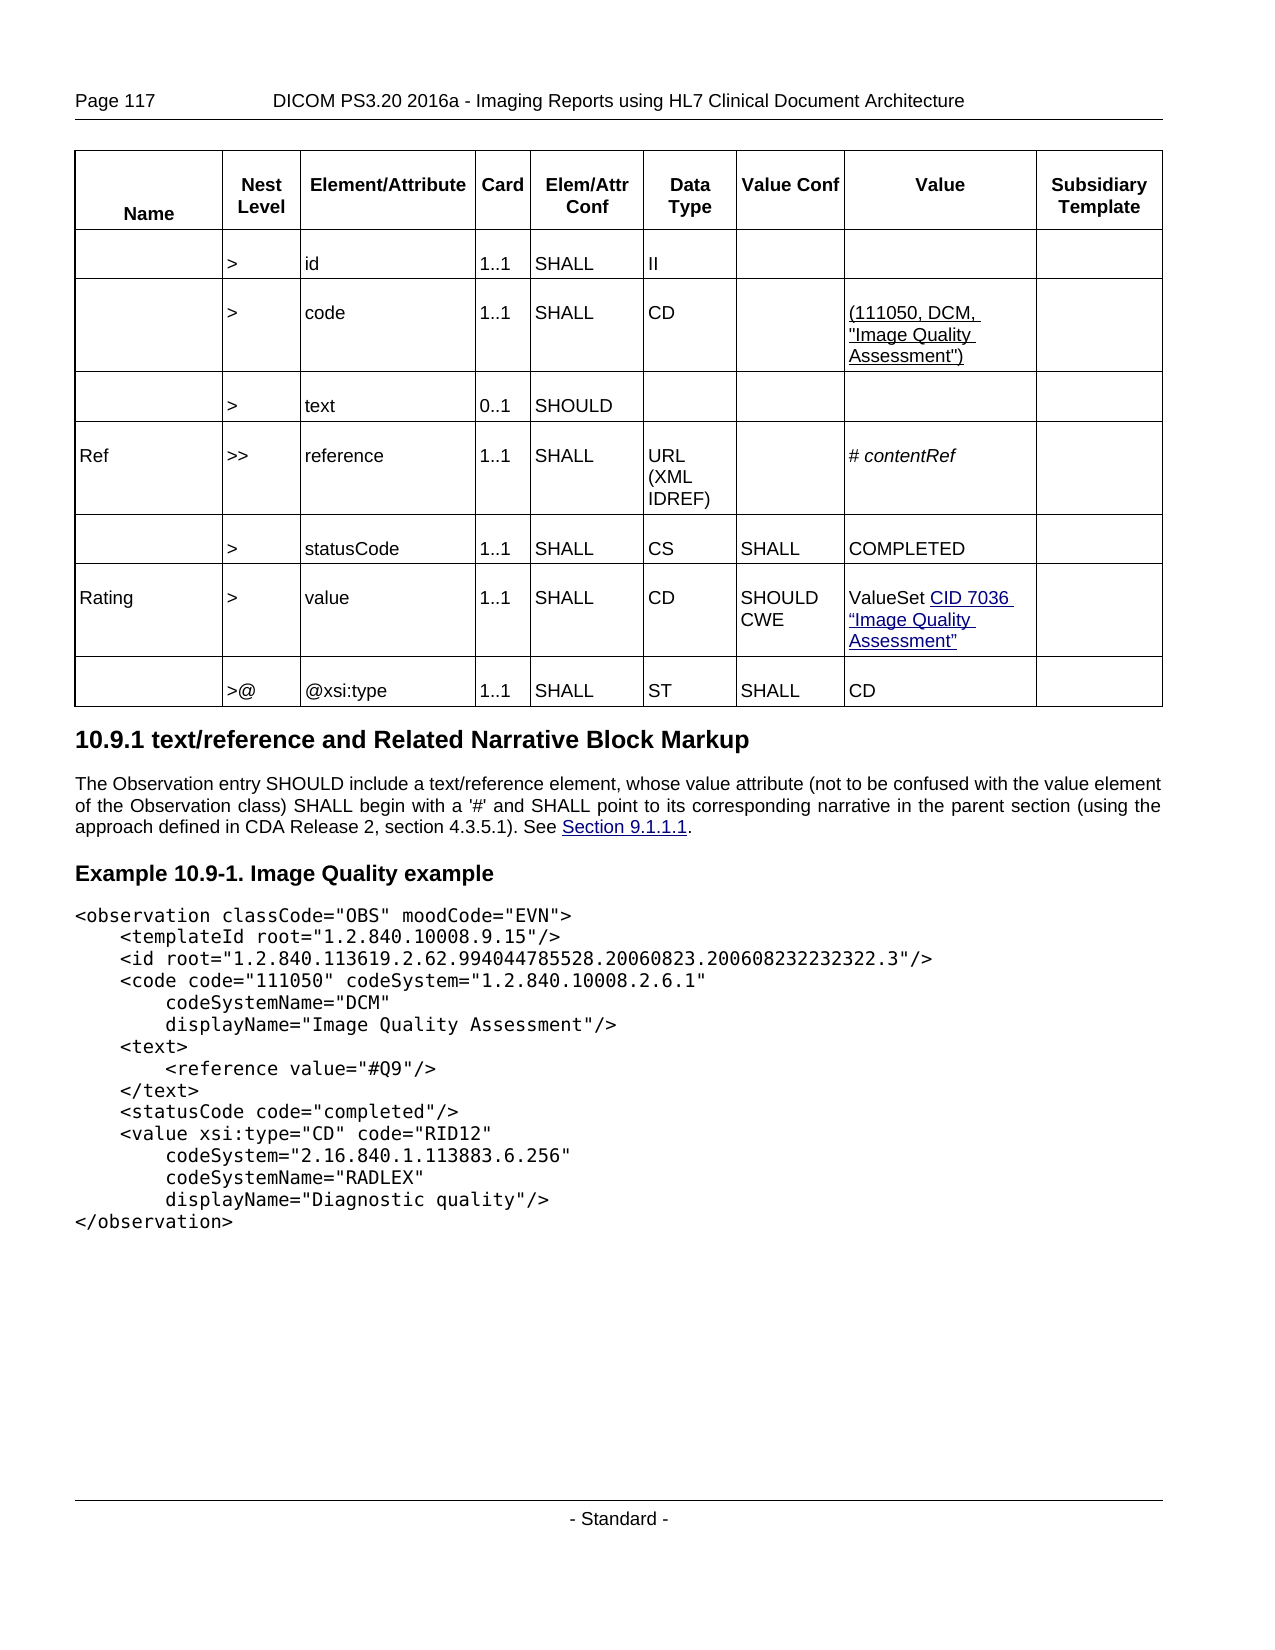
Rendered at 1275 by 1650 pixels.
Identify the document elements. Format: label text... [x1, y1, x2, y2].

table_header Elem/Attr Conf [531, 151, 643, 228]
table_header Data Type [644, 151, 736, 228]
table_cell [1037, 230, 1162, 278]
text <observation classCode="OBS" moodCode="EVN"> <templateId root="1.2.840.10008.9.15"/> <id root="1.2.840.113619.2.62.994044785528.20060823.200608232232322.3"/> <code code="111050" codeSystem="1.2.840.10008.2.6.1" codeSystemName="DCM" displayName="Image Quality Assessment"/> <text> <reference value="#Q9"/> </text> <statusCode code="completed"/> <value xsi:type="CD" code="RID12" codeSystem="2.16.840.1.113883.6.256" codeSystemName="RADLEX" displayName="Diagnostic quality"/> </observation> [75, 905, 1162, 1233]
table_cell 1..1 [476, 422, 530, 513]
table_cell [737, 422, 844, 513]
table_cell [737, 230, 844, 278]
table_cell COMPLETED [845, 515, 1036, 563]
table_cell SHOULD CWE [737, 564, 844, 656]
table_cell code [301, 279, 475, 371]
table_cell II [644, 230, 736, 278]
table_cell value [301, 564, 475, 656]
table_cell [1037, 515, 1162, 563]
table_cell >> [223, 422, 300, 513]
table_cell SHALL [531, 422, 643, 513]
text The Observation entry SHOULD include a text/reference element, whose value attribute (not to be confused with the value element of the Observation class) SHALL begin with a '#' and SHALL point to its corresponding narrative in the parent section (using the approach defined in CDA Release 2, section 4.3.5.1). See Section 9.1.1.1. [75, 773, 1162, 838]
table_cell [1037, 279, 1162, 371]
table_cell CS [644, 515, 736, 563]
table_cell id [301, 230, 475, 278]
table_cell 0..1 [476, 372, 530, 421]
table_cell (111050, DCM, "Image Quality Assessment") [845, 279, 1036, 371]
table_cell [76, 279, 222, 371]
table_cell 1..1 [476, 515, 530, 563]
table_cell [737, 372, 844, 421]
table_cell 1..1 [476, 657, 530, 706]
table_cell [1037, 422, 1162, 513]
table_cell [76, 515, 222, 563]
table_cell CD [845, 657, 1036, 706]
table_cell 1..1 [476, 279, 530, 371]
table_cell >@ [223, 657, 300, 706]
table_cell > [223, 279, 300, 371]
table_header Name [76, 151, 222, 228]
text 10.9.1 text/reference and Related Narrative Block Markup [75, 725, 1162, 754]
table_cell [737, 279, 844, 371]
table_cell @xsi:type [301, 657, 475, 706]
table_cell URL (XML IDREF) [644, 422, 736, 513]
table_cell SHALL [737, 515, 844, 563]
table_cell [644, 372, 736, 421]
text Example 10.9-1. Image Quality example [75, 860, 1162, 886]
table_cell # content​Ref [845, 422, 1036, 513]
table_cell CD [644, 564, 736, 656]
table_cell [1037, 657, 1162, 706]
table_cell SHALL [531, 515, 643, 563]
table_header Value [845, 151, 1036, 228]
table_cell > [223, 230, 300, 278]
table_header Subsidiary Template [1037, 151, 1162, 228]
table_cell SHALL [737, 657, 844, 706]
table_cell > [223, 515, 300, 563]
table_cell SHALL [531, 564, 643, 656]
table_cell status​Code [301, 515, 475, 563]
table_cell SHALL [531, 657, 643, 706]
table_cell [76, 230, 222, 278]
table_cell SHOULD [531, 372, 643, 421]
table_cell 1..1 [476, 564, 530, 656]
table_header Nest Level [223, 151, 300, 228]
table_cell ST [644, 657, 736, 706]
table_cell [845, 230, 1036, 278]
table_cell text [301, 372, 475, 421]
table_cell [76, 372, 222, 421]
table_cell reference [301, 422, 475, 513]
table_cell [1037, 372, 1162, 421]
table_cell > [223, 564, 300, 656]
table_cell [1037, 564, 1162, 656]
table_header Value Conf [737, 151, 844, 228]
table_cell [845, 372, 1036, 421]
table_header Element/​Attribute [301, 151, 475, 228]
table_header Card [476, 151, 530, 228]
table_cell SHALL [531, 230, 643, 278]
table_cell ValueSet CID 7036 “Image Quality Assessment” [845, 564, 1036, 656]
table_cell Ref [76, 422, 222, 513]
table_cell [76, 657, 222, 706]
table_cell 1..1 [476, 230, 530, 278]
table_cell > [223, 372, 300, 421]
table_cell SHALL [531, 279, 643, 371]
table_cell CD [644, 279, 736, 371]
table_cell Rating [76, 564, 222, 656]
